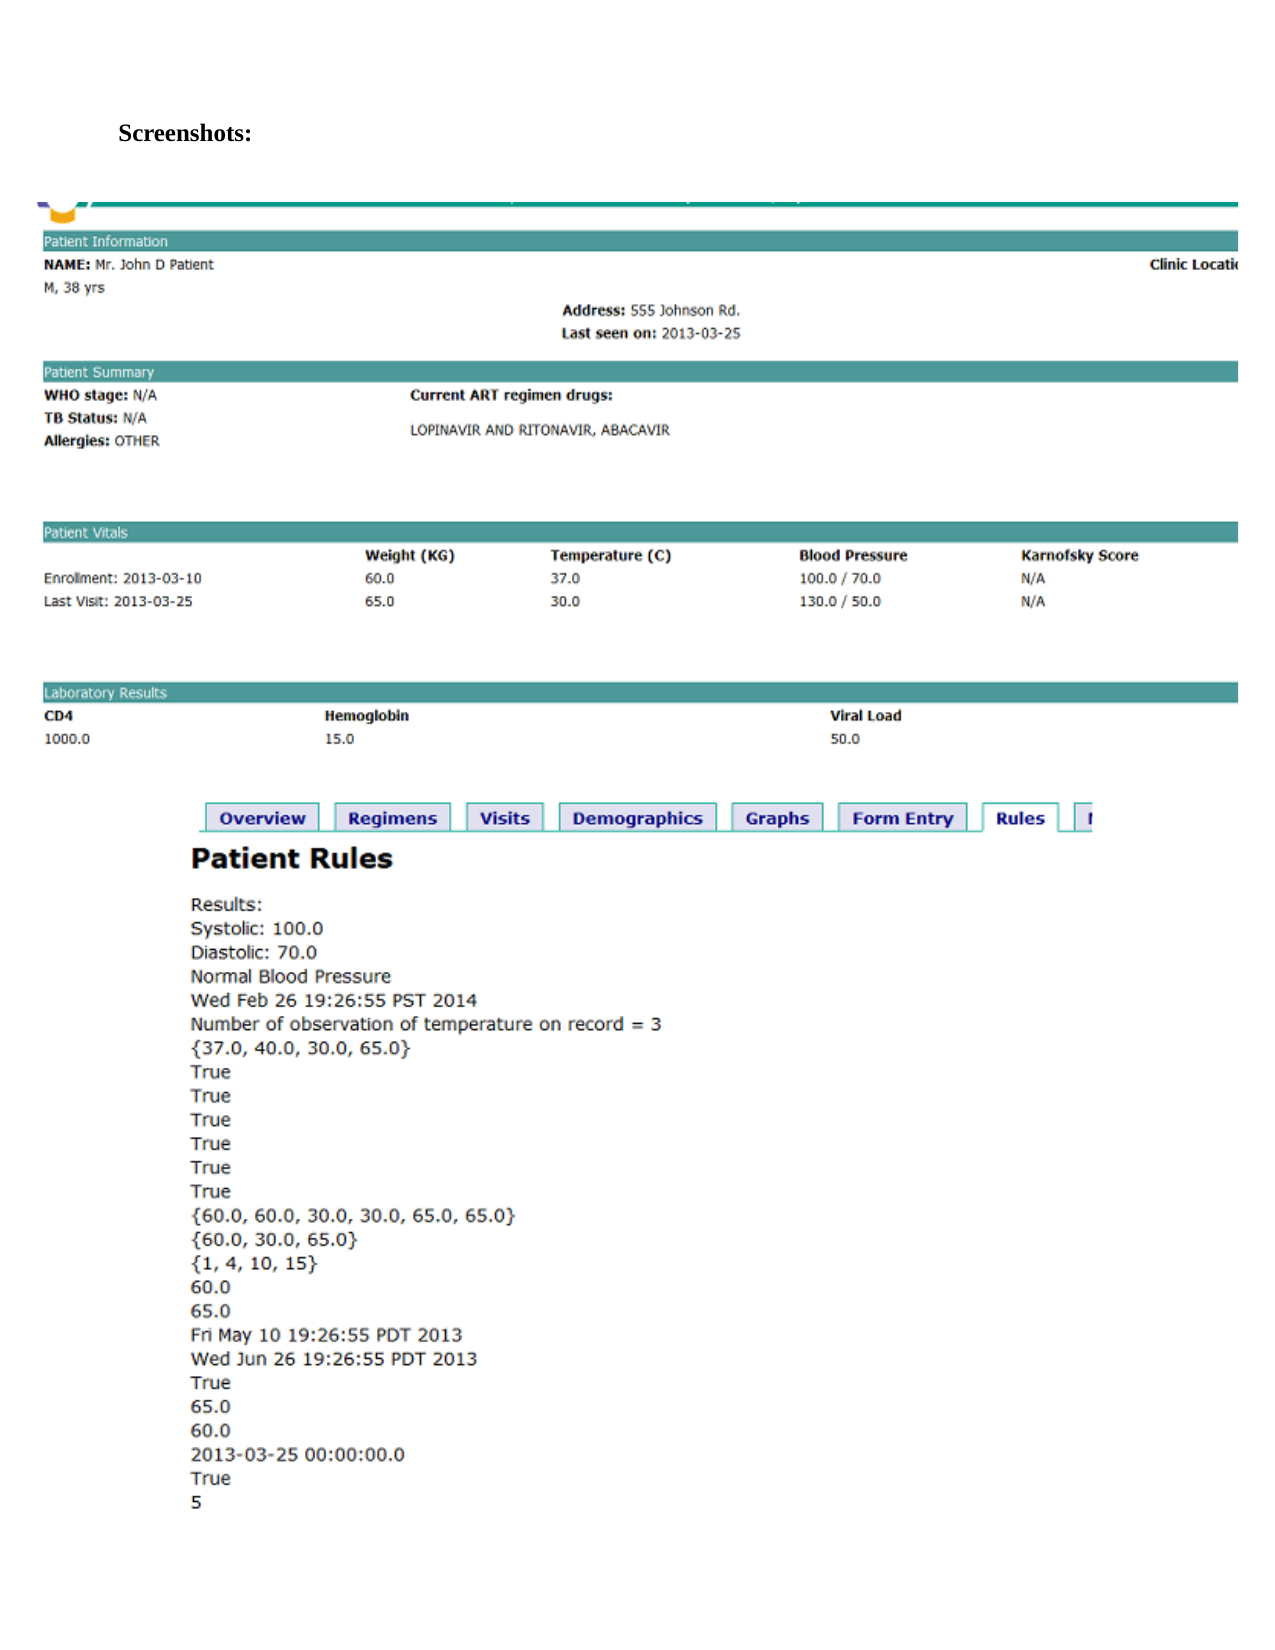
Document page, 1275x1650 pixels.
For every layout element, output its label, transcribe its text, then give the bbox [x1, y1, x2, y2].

text Screenshots: [118, 118, 1157, 147]
